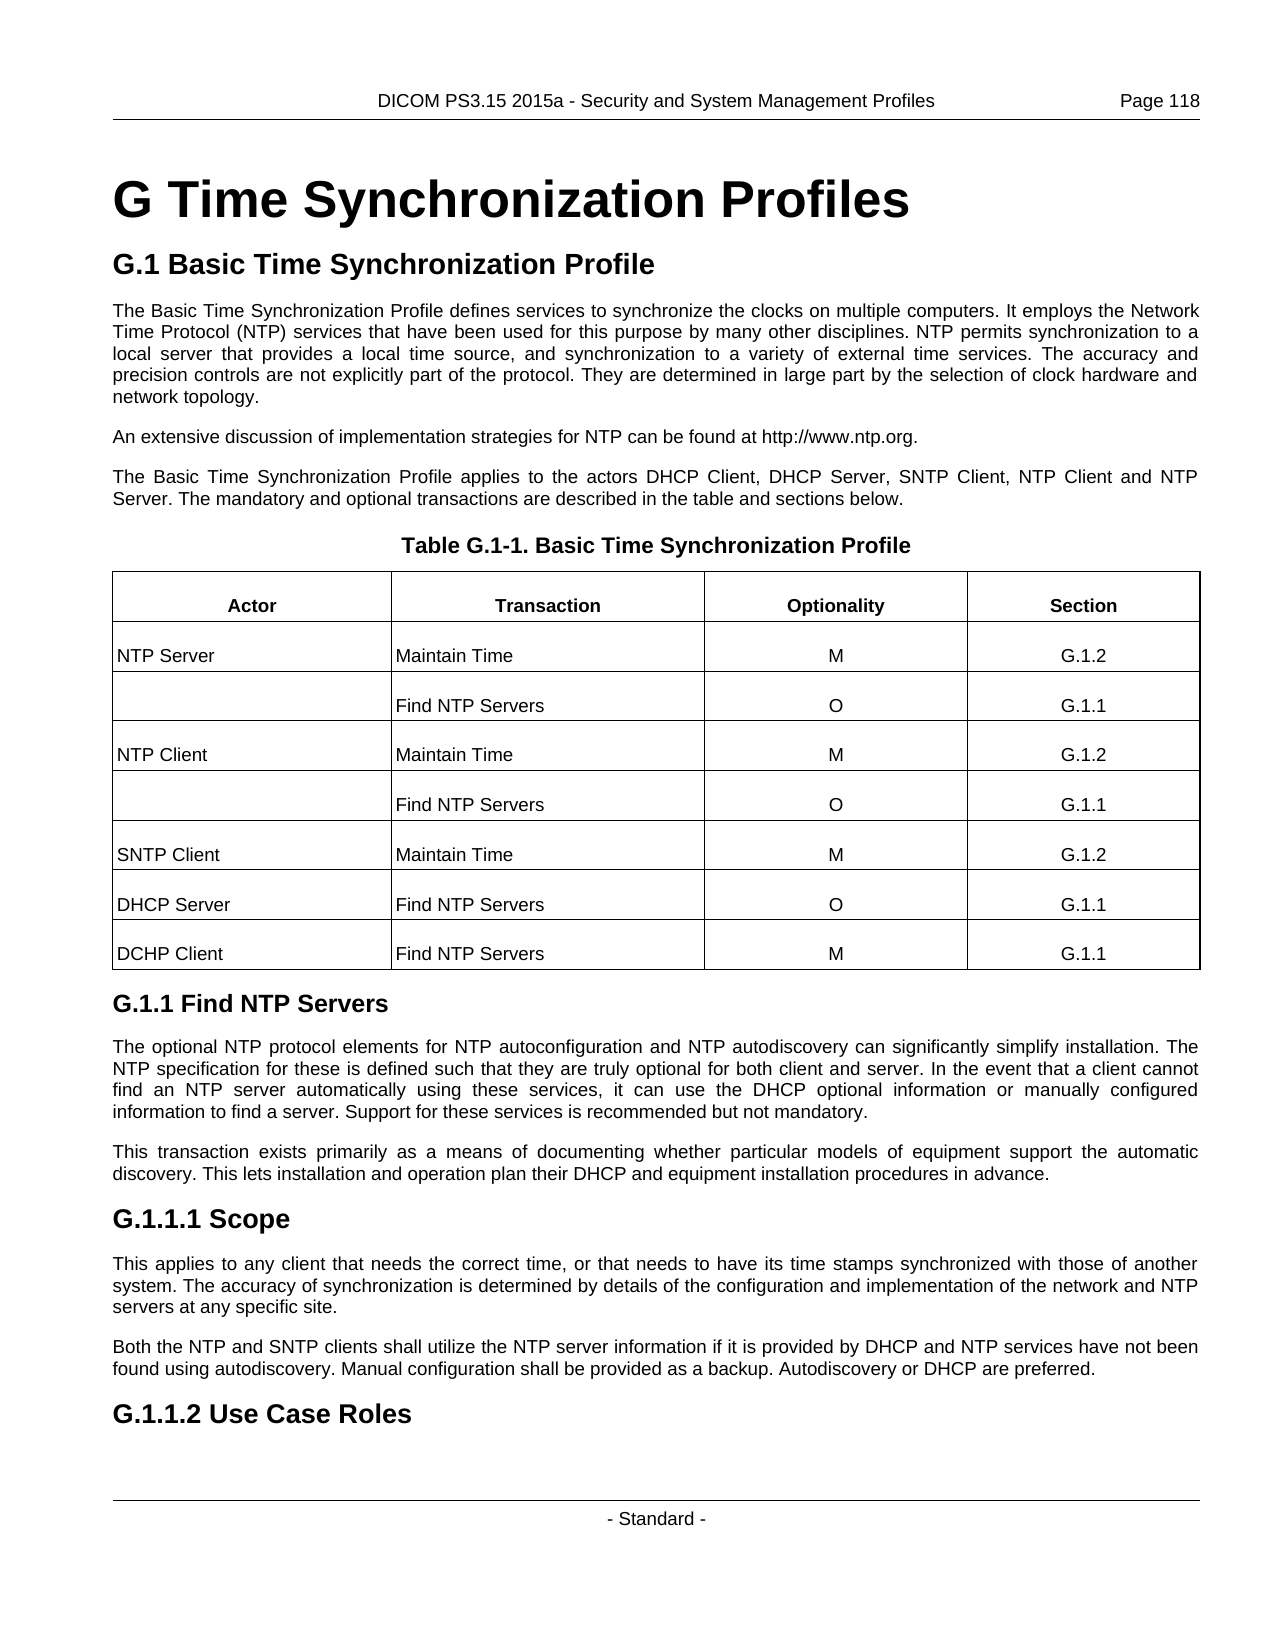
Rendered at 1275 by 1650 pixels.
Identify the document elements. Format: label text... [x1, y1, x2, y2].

table_cell DCHP Client [113, 920, 391, 969]
table_cell NTP Client [113, 721, 391, 770]
table_cell Find NTP Servers [392, 870, 704, 919]
table_cell G.1.1 [968, 920, 1199, 969]
text This applies to any client that needs the correct time, or that needs to have its time stamps synchronized with those of another system. The accuracy of synchronization is determined by details of the configuration and implementation of the network and NTP servers at any specific site. [112, 1253, 1200, 1318]
table_cell SNTP Client [113, 821, 391, 869]
table_cell G.1.2 [968, 721, 1199, 770]
table_cell Find NTP Servers [392, 771, 704, 820]
text Table G.1-1. Basic Time Synchronization Profile [112, 532, 1200, 558]
table_cell Maintain Time [392, 821, 704, 869]
table_cell O [705, 672, 967, 720]
table_cell Find NTP Servers [392, 920, 704, 969]
table_header Actor [113, 572, 391, 621]
table_cell NTP Server [113, 622, 391, 671]
table_cell M [705, 821, 967, 869]
table_cell Find NTP Servers [392, 672, 704, 720]
text G Time Synchronization Profiles [112, 169, 1200, 228]
table_cell G.1.1 [968, 771, 1199, 820]
text G.1.1 Find NTP Servers [112, 988, 1200, 1017]
table_cell M [705, 920, 967, 969]
text An extensive discussion of implementation strategies for NTP can be found at http://www.ntp.org. [112, 426, 1200, 447]
text G.1 Basic Time Synchronization Profile [112, 247, 1200, 281]
table_cell G.1.2 [968, 622, 1199, 671]
text G.1.1.2 Use Case Roles [112, 1398, 1200, 1429]
text Both the NTP and SNTP clients shall utilize the NTP server information if it is provided by DHCP and NTP services have not been found using autodiscovery. Manual configuration shall be provided as a backup. Autodiscovery or DHCP are preferred. [112, 1336, 1200, 1379]
table_cell [113, 672, 391, 720]
text The Basic Time Synchronization Profile defines services to synchronize the clocks on multiple computers. It employs the Network Time Protocol (NTP) services that have been used for this purpose by many other disciplines. NTP permits synchronization to a local server that provides a local time source, and synchronization to a variety of external time services. The accuracy and precision controls are not explicitly part of the protocol. They are determined in large part by the selection of clock hardware and network topology. [112, 299, 1200, 407]
table_cell [113, 771, 391, 820]
table_cell O [705, 870, 967, 919]
text This transaction exists primarily as a means of documenting whether particular models of equipment support the automatic discovery. This lets installation and operation plan their DHCP and equipment installation procedures in advance. [112, 1141, 1200, 1184]
text The Basic Time Synchronization Profile applies to the actors DHCP Client, DHCP Server, SNTP Client, NTP Client and NTP Server. The mandatory and optional transactions are described in the table and sections below. [112, 466, 1200, 509]
table_cell M [705, 622, 967, 671]
table_header Section [968, 572, 1199, 621]
text G.1.1.1 Scope [112, 1203, 1200, 1234]
table_header Transaction [392, 572, 704, 621]
table_cell O [705, 771, 967, 820]
table_cell DHCP Server [113, 870, 391, 919]
table_cell Maintain Time [392, 622, 704, 671]
text The optional NTP protocol elements for NTP autoconfiguration and NTP autodiscovery can significantly simplify installation. The NTP specification for these is defined such that they are truly optional for both client and server. In the event that a client cannot find an NTP server automatically using these services, it can use the DHCP optional information or manually configured information to find a server. Support for these services is recommended but not mandatory. [112, 1036, 1200, 1122]
table_cell Maintain Time [392, 721, 704, 770]
table_cell G.1.1 [968, 672, 1199, 720]
table_header Optionality [705, 572, 967, 621]
table_cell G.1.2 [968, 821, 1199, 869]
table_cell G.1.1 [968, 870, 1199, 919]
table_cell M [705, 721, 967, 770]
